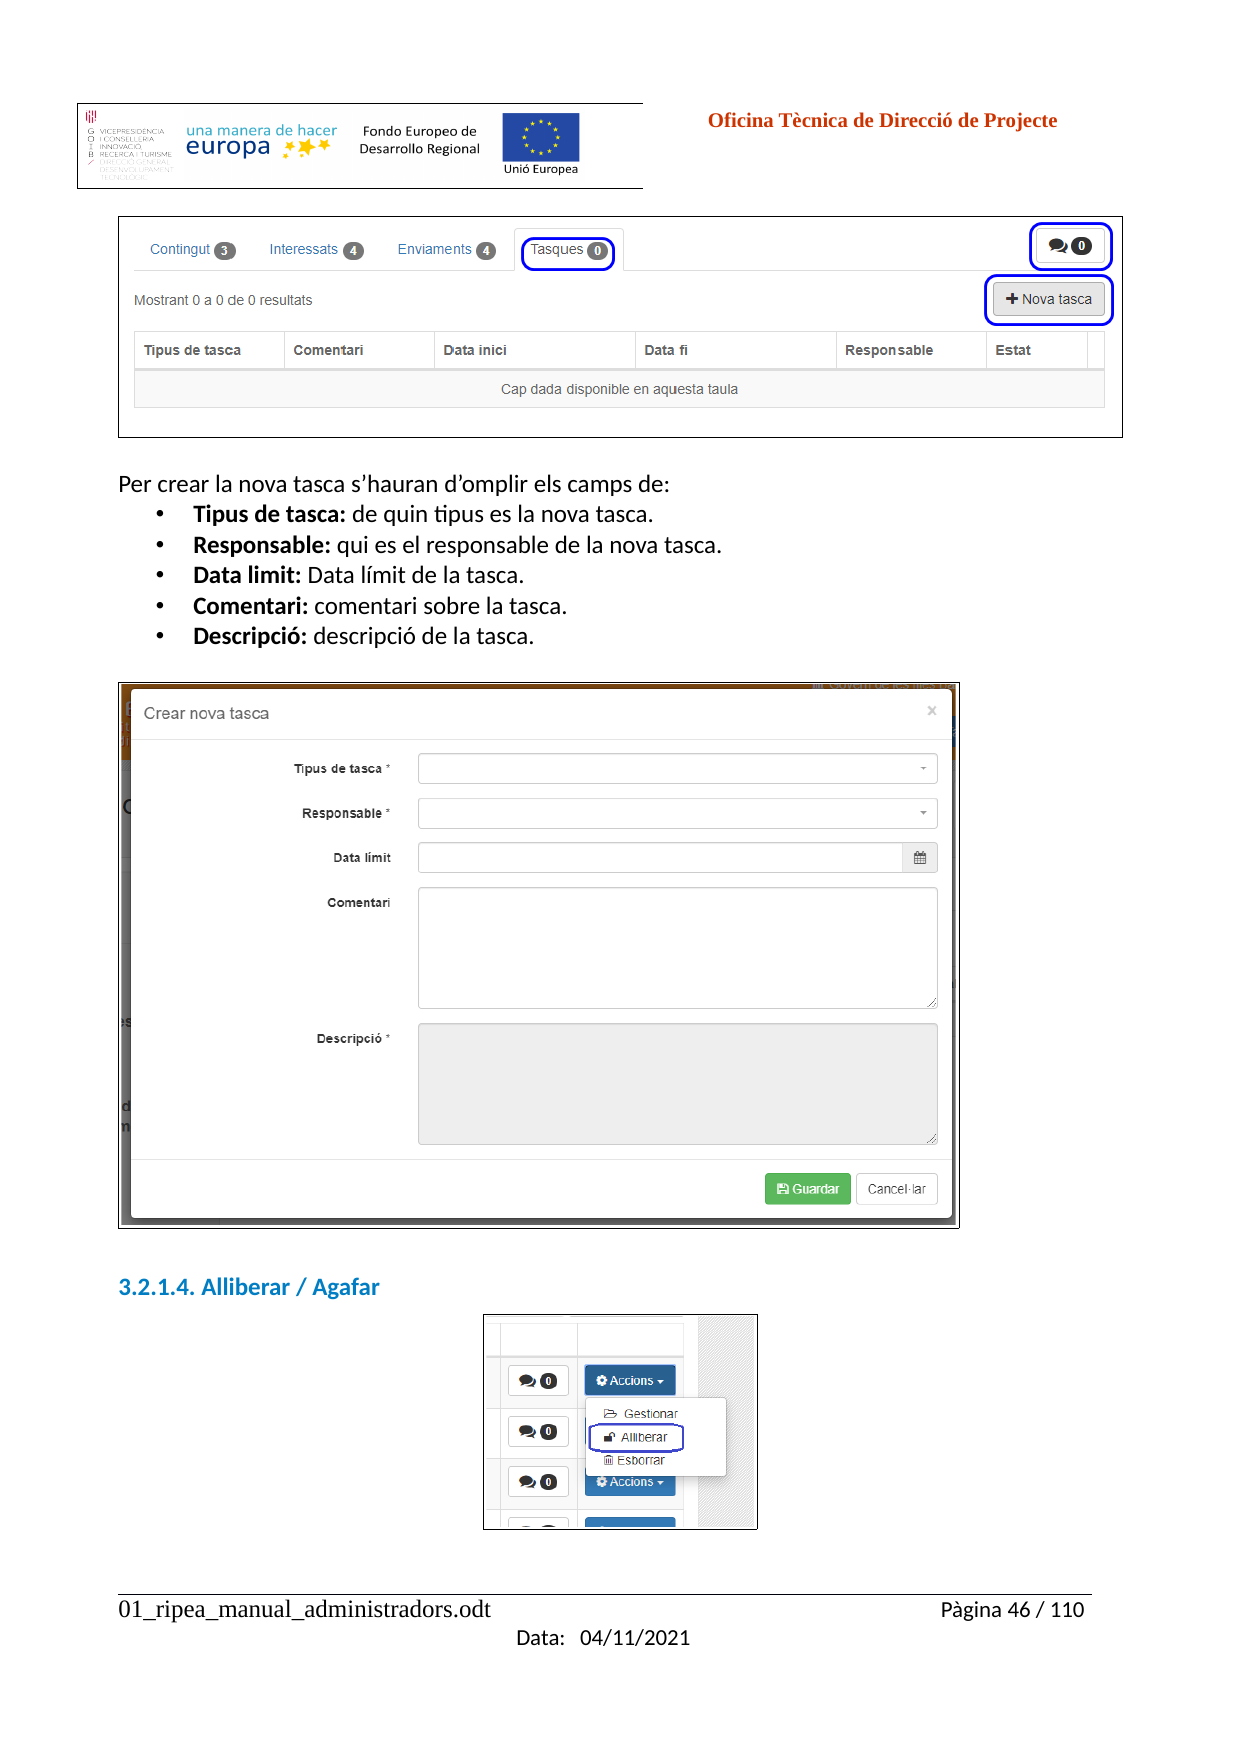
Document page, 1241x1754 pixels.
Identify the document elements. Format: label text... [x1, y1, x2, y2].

list Descripció: descripció de la tasca. [156, 621, 1122, 651]
picture [121, 684, 956, 1225]
picture [486, 1316, 754, 1527]
text Per crear la nova tasca s’hauran d’omplir els camps de: [118, 468, 1122, 498]
list Data limit: Data límit de la tasca. [156, 559, 1122, 590]
list Comentari: comentari sobre la tasca. [156, 590, 1122, 621]
picture [121, 219, 1119, 435]
picture [184, 108, 585, 182]
list Responsable: qui es el responsable de la nova tasca. [156, 529, 1122, 559]
list Tipus de tasca: de quin tipus es la nova tasca. [156, 498, 1122, 529]
subtitle 3.2.1.4. Alliberar / Agafar [118, 1271, 1122, 1301]
picture [82, 108, 178, 182]
